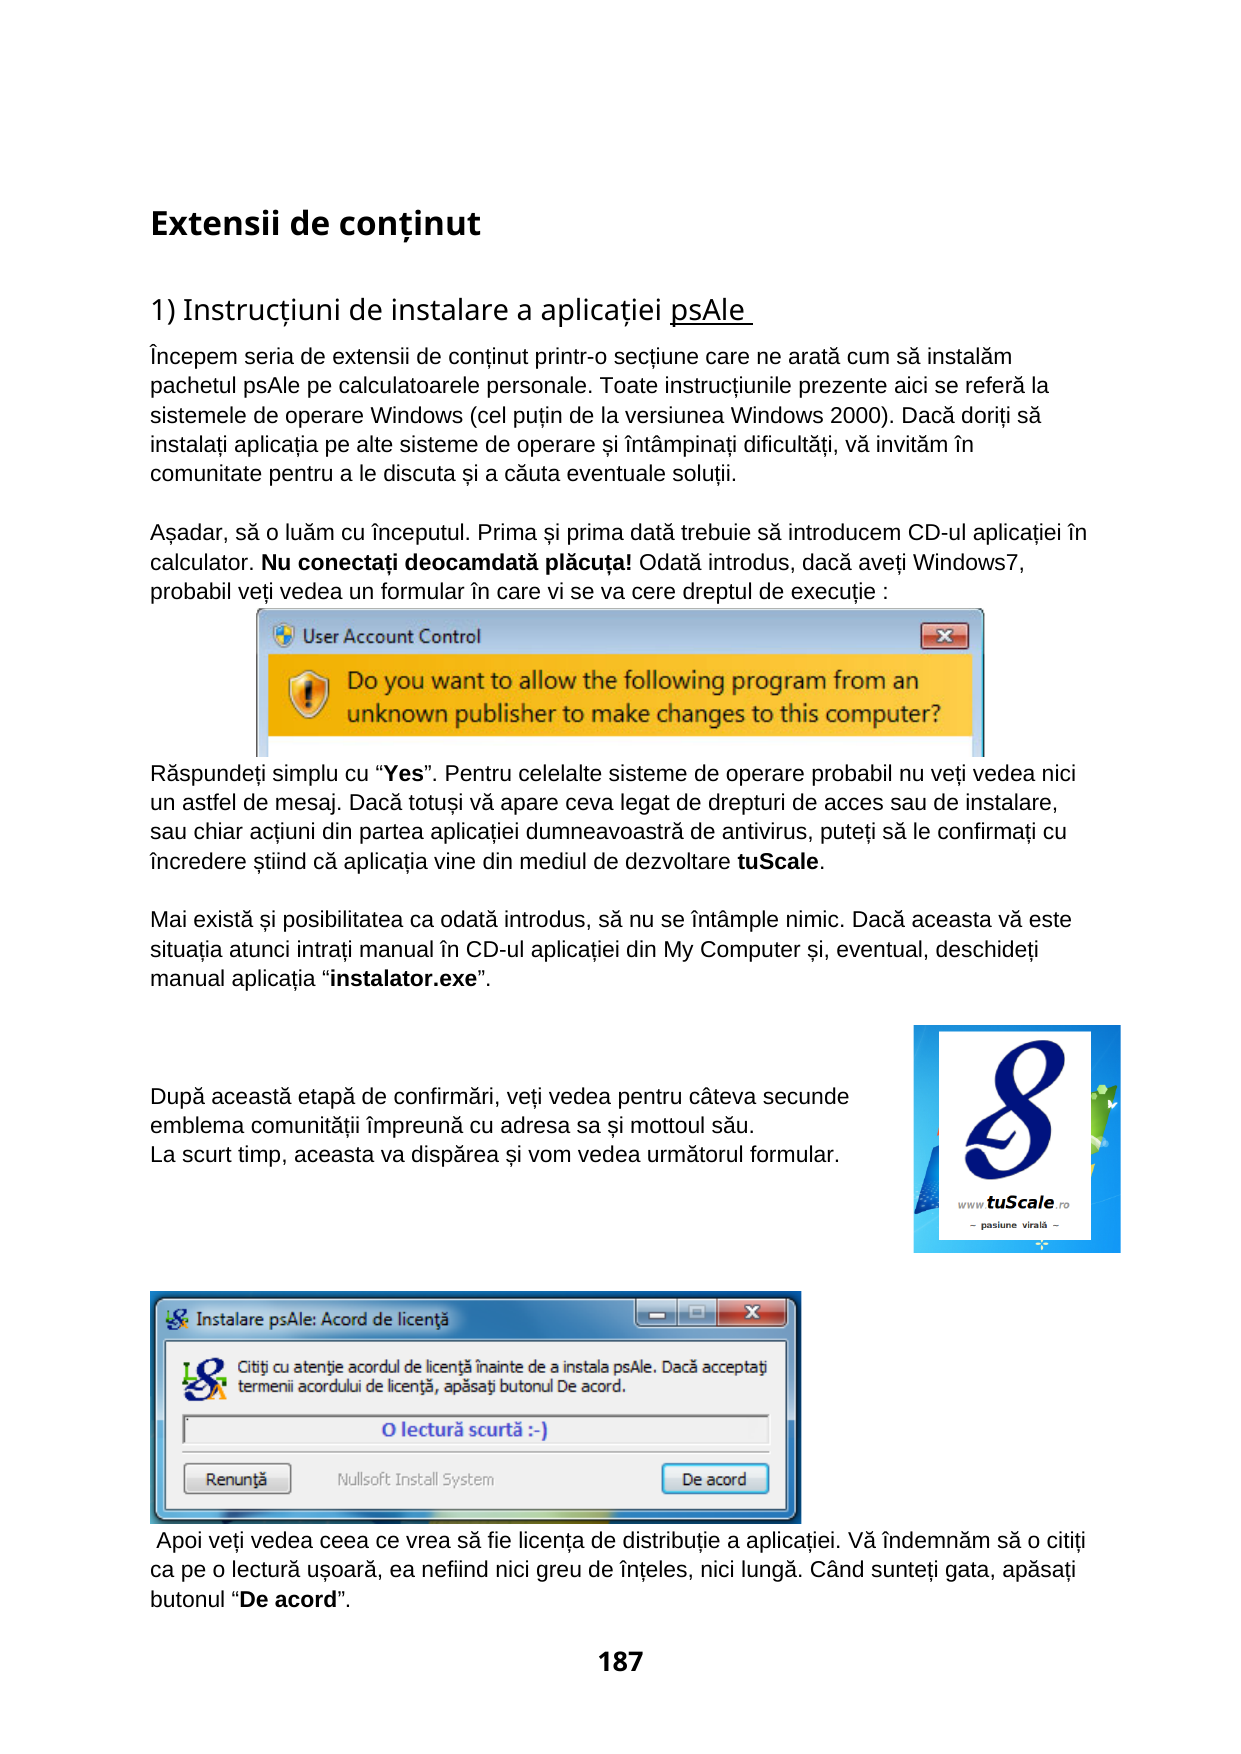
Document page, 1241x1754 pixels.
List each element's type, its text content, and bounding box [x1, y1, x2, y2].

picture [150, 1291, 802, 1524]
picture [256, 608, 985, 757]
subtitle 1) Instrucțiuni de instalare a aplicației psAle [150, 290, 1091, 329]
picture [913, 1025, 1121, 1253]
subtitle După această etapă de confirmări, veți vedea pentru câteva secunde emblema comunității împreună cu adresa sa și mottoul său. [150, 1083, 913, 1138]
subtitle Începem seria de extensii de conținut printr-o secțiune care ne arată cum să instalăm pachetul psAle pe calculatoarele personale. Toate instrucțiunile prezente aici se referă la sistemele de operare Windows (cel puțin de la versiunea Windows 2000). Dacă doriți să instalați aplicația pe alte sisteme de operare și întâmpinați dificultăți, vă invităm în comunitate pentru a le discuta și a căuta eventuale soluții. [150, 344, 1091, 487]
subtitle Mai există și posibilitatea ca odată introdus, să nu se întâmple nimic. Dacă aceasta vă este situația atunci intrați manual în CD-ul aplicației din My Computer și, eventual, deschideți manual aplicația “instalator.exe”. [150, 907, 1091, 991]
subtitle Așadar, să o luăm cu începutul. Prima și prima dată trebuie să introducem CD-ul aplicației în calculator. Nu conectați deocamdată plăcuța! Odată introdus, dacă aveți Windows7, probabil veți vedea un formular în care vi se va cere dreptul de execuție : [150, 520, 1091, 604]
subtitle La scurt timp, aceasta va dispărea și vom vedea următorul formular. [150, 1142, 913, 1168]
subtitle Extensii de conținut [150, 200, 1091, 245]
subtitle Răspundeți simplu cu “Yes”. Pentru celelalte sisteme de operare probabil nu veți vedea nici un astfel de mesaj. Dacă totuși vă apare ceva legat de drepturi de acces sau de instalare, sau chiar acțiuni din partea aplicației dumneavoastră de antivirus, puteți să le confirmați cu încredere știind că aplicația vine din mediul de dezvoltare tuScale. [150, 608, 1091, 874]
subtitle Apoi veți vedea ceea ce vrea să fie licența de distribuție a aplicației. Vă îndemnăm să o citiți ca pe o lectură ușoară, ea nefiind nici greu de înțeles, nici lungă. Când sunteți gata, apăsați butonul “De acord”. [150, 1524, 1091, 1612]
